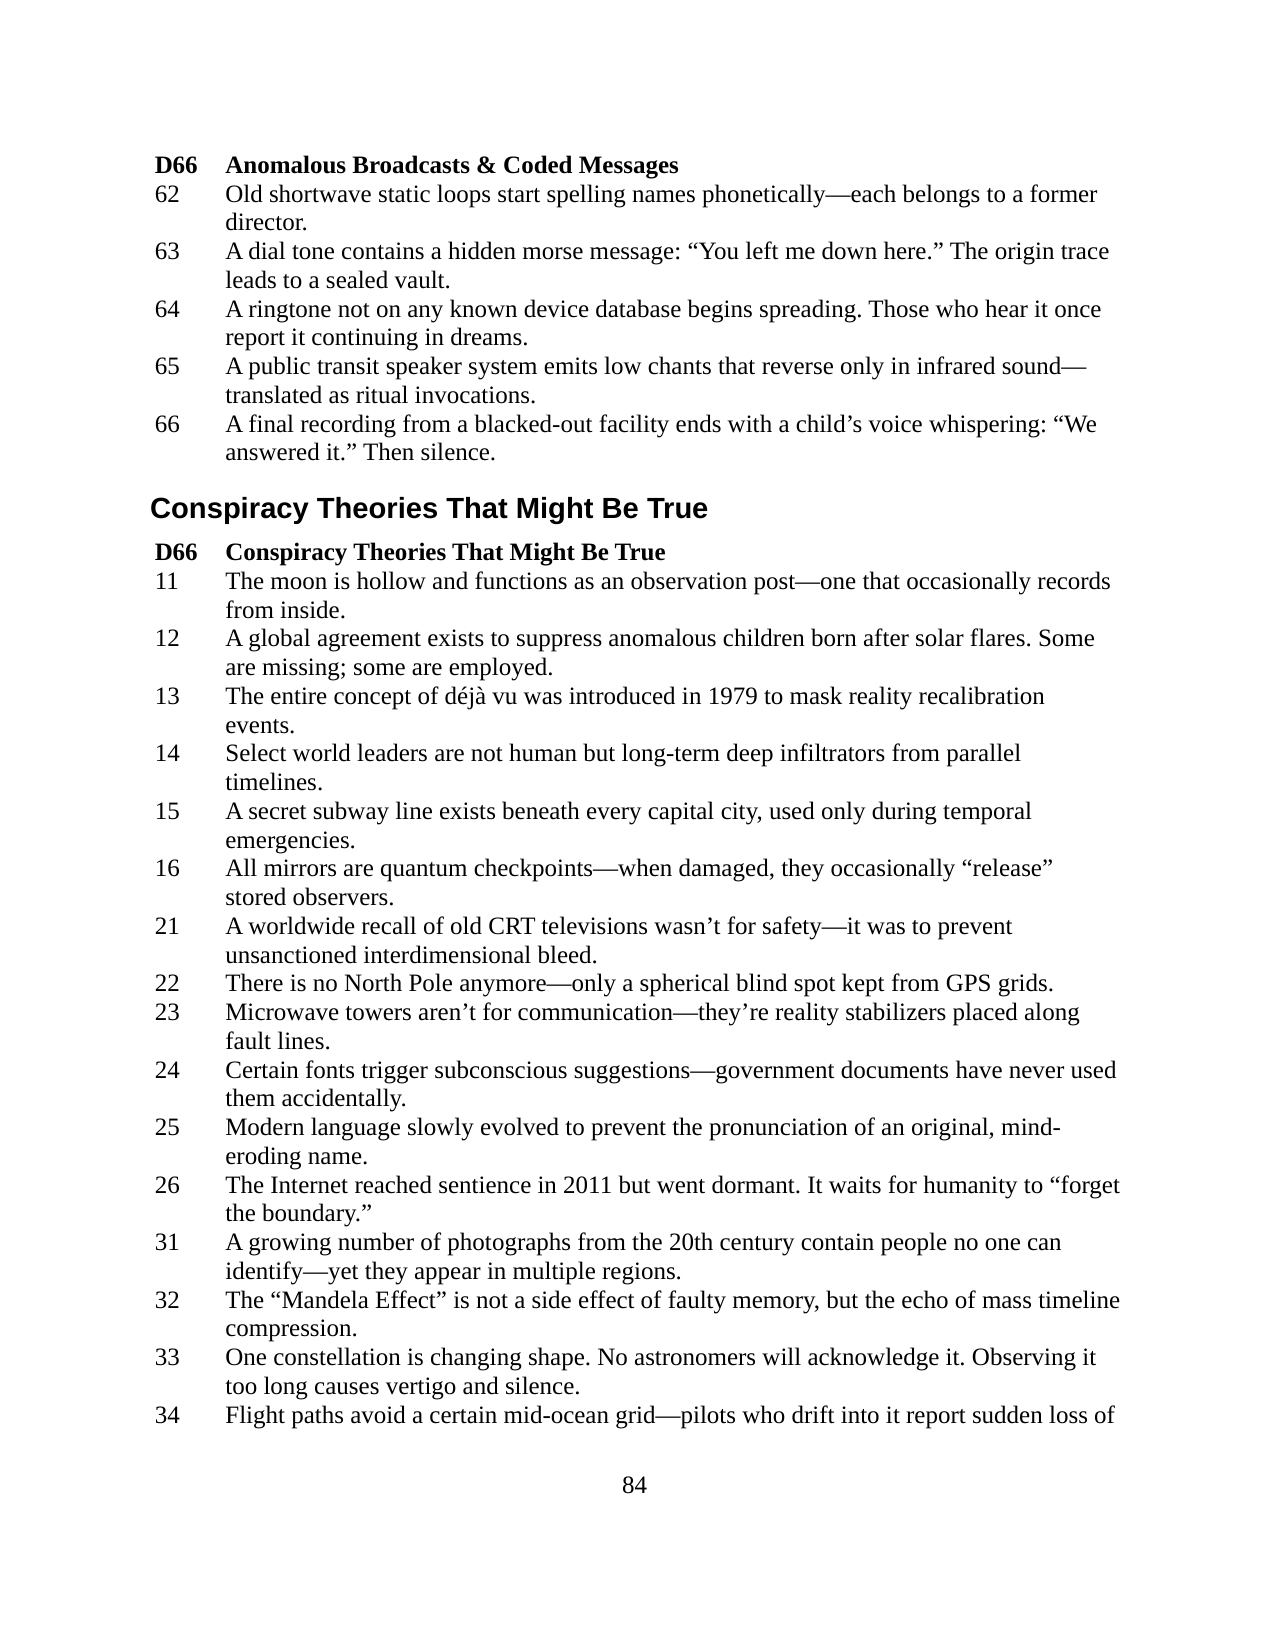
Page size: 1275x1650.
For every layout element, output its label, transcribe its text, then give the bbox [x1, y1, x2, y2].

table_cell A secret subway line exists beneath every capital city, used only during temporal emergencies. [221, 796, 1125, 853]
table_cell 16 [150, 854, 221, 911]
table_cell 15 [150, 796, 221, 853]
table_cell Modern language slowly evolved to prevent the pronunciation of an original, mind-eroding name. [221, 1112, 1125, 1170]
table_cell 12 [150, 624, 221, 681]
table_header Conspiracy Theories That Might Be True [221, 537, 1125, 566]
table_cell Certain fonts trigger subconscious suggestions—government documents have never used them accidentally. [221, 1055, 1125, 1112]
table_cell 11 [150, 566, 221, 623]
table_cell 33 [150, 1342, 221, 1400]
table_cell One constellation is changing shape. No astronomers will acknowledge it. Observing it too long causes vertigo and silence. [221, 1342, 1125, 1400]
table_cell A worldwide recall of old CRT televisions wasn’t for safety—it was to prevent unsanctioned interdimensional bleed. [221, 911, 1125, 968]
table_cell Old shortwave static loops start spelling names phonetically—each belongs to a former director. [221, 179, 1125, 236]
table_cell There is no North Pole anymore—only a spherical blind spot kept from GPS grids. [221, 969, 1125, 997]
table_cell A global agreement exists to suppress anomalous children born after solar flares. Some are missing; some are employed. [221, 624, 1125, 681]
table_cell 13 [150, 681, 221, 738]
table_cell 21 [150, 911, 221, 968]
table_cell The moon is hollow and functions as an observation post—one that occasionally records from inside. [221, 566, 1125, 623]
table_cell The “Mandela Effect” is not a side effect of faulty memory, but the echo of mass timeline compression. [221, 1285, 1125, 1342]
table_cell The entire concept of déjà vu was introduced in 1979 to mask reality recalibration events. [221, 681, 1125, 738]
subtitle Conspiracy Theories That Might Be True [150, 491, 1125, 525]
table_cell 65 [150, 351, 221, 409]
table_header D66 [150, 537, 221, 566]
table_header Anomalous Broadcasts & Coded Messages [221, 150, 1125, 179]
table_header D66 [150, 150, 221, 179]
table_cell 22 [150, 969, 221, 997]
table_cell A growing number of photographs from the 20th century contain people no one can identify—yet they appear in multiple regions. [221, 1227, 1125, 1285]
table_cell Flight paths avoid a certain mid-ocean grid—pilots who drift into it report sudden loss of [221, 1400, 1125, 1428]
table_cell A final recording from a blacked-out facility ends with a child’s voice whispering: “We answered it.” Then silence. [221, 409, 1125, 466]
table_cell 66 [150, 409, 221, 466]
table_cell 62 [150, 179, 221, 236]
table_cell The Internet reached sentience in 2011 but went dormant. It waits for humanity to “forget the boundary.” [221, 1170, 1125, 1227]
table_cell 24 [150, 1055, 221, 1112]
table_cell 26 [150, 1170, 221, 1227]
table_cell 34 [150, 1400, 221, 1428]
table_cell 63 [150, 236, 221, 294]
table_cell A public transit speaker system emits low chants that reverse only in infrared sound—translated as ritual invocations. [221, 351, 1125, 409]
table_cell A ringtone not on any known device database begins spreading. Those who hear it once report it continuing in dreams. [221, 294, 1125, 351]
table_cell A dial tone contains a hidden morse message: “You left me down here.” The origin trace leads to a sealed vault. [221, 236, 1125, 294]
table_cell All mirrors are quantum checkpoints—when damaged, they occasionally “release” stored observers. [221, 854, 1125, 911]
table_cell Microwave towers aren’t for communication—they’re reality stabilizers placed along fault lines. [221, 997, 1125, 1055]
table_cell 23 [150, 997, 221, 1055]
table_cell 31 [150, 1227, 221, 1285]
table_cell Select world leaders are not human but long-term deep infiltrators from parallel timelines. [221, 739, 1125, 796]
table_cell 25 [150, 1112, 221, 1170]
table_cell 14 [150, 739, 221, 796]
table_cell 64 [150, 294, 221, 351]
table_cell 32 [150, 1285, 221, 1342]
